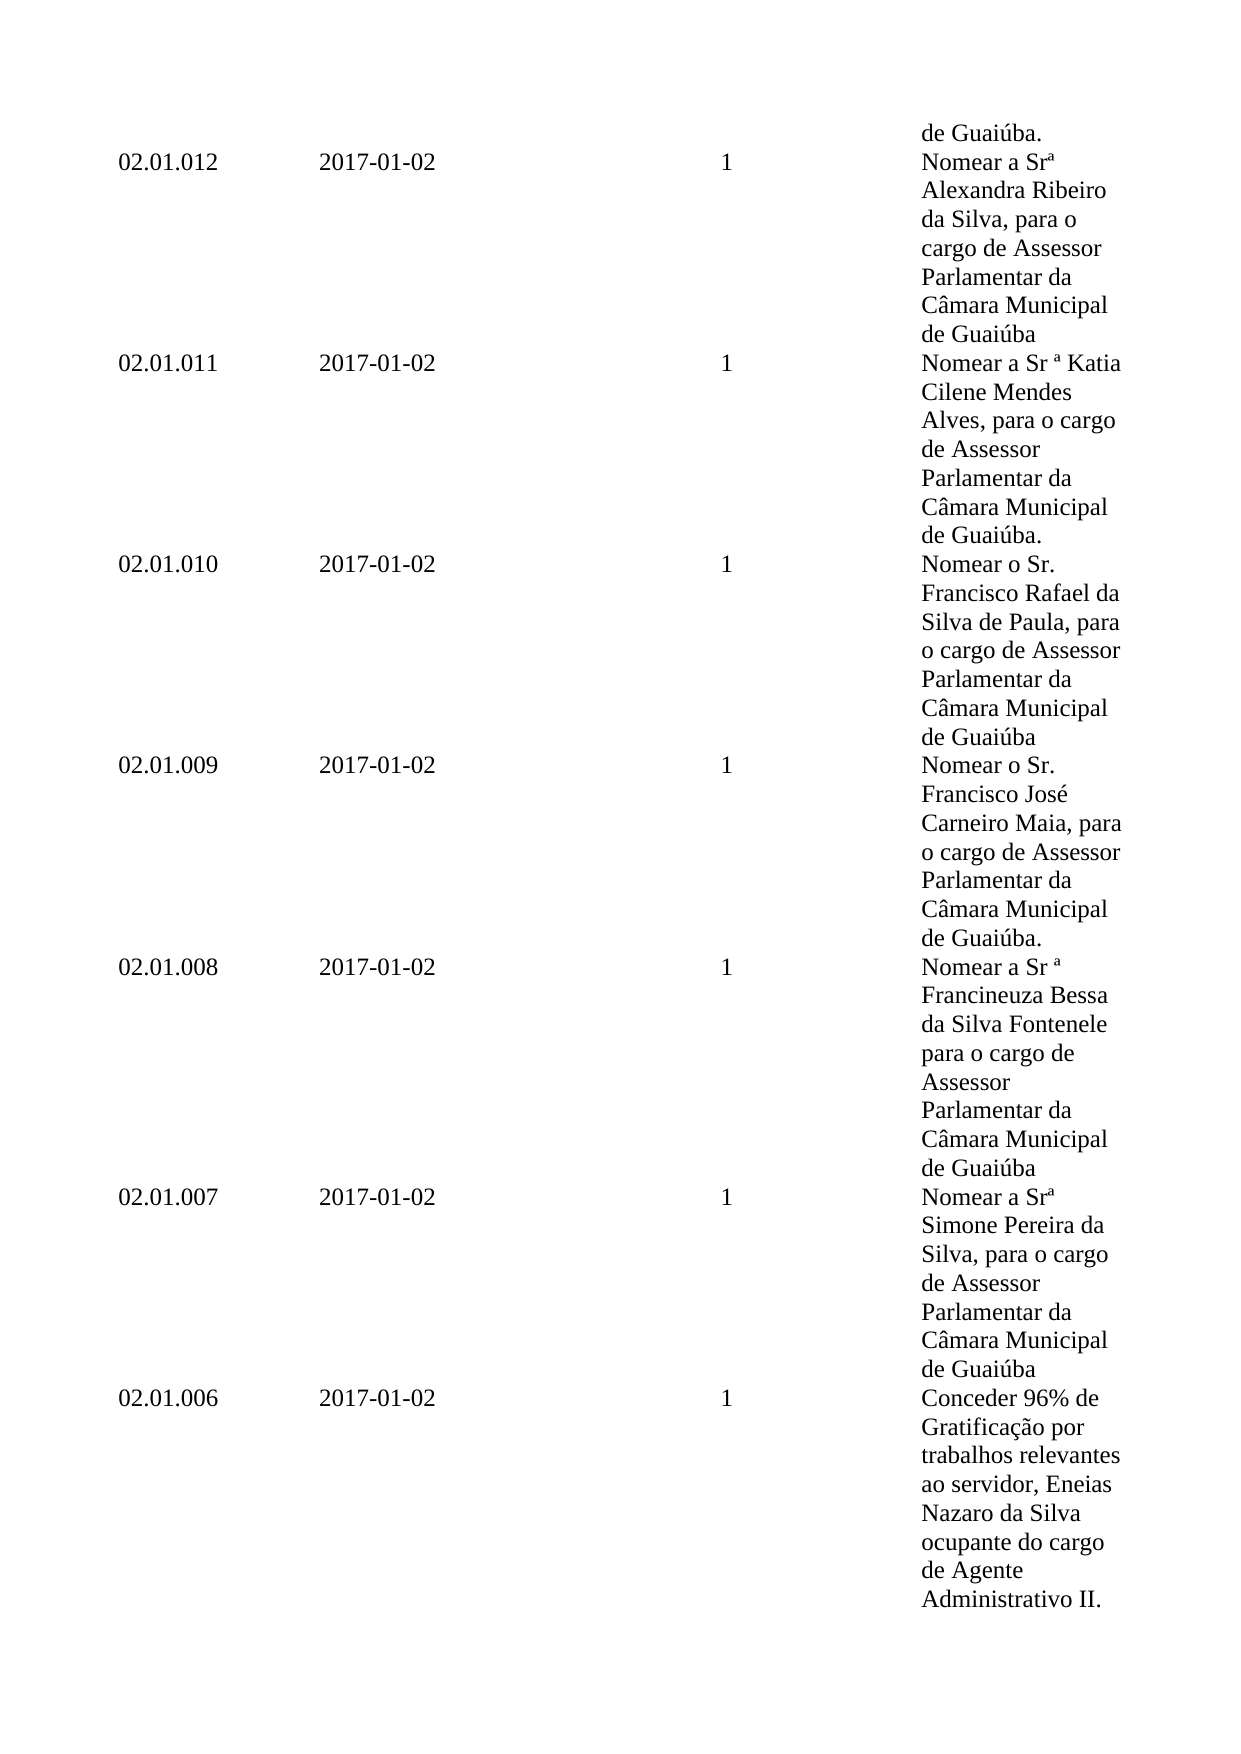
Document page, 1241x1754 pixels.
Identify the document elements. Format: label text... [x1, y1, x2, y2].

table_cell [118, 118, 319, 147]
table_cell 02.01.007 [118, 1182, 319, 1383]
table_cell [520, 1383, 720, 1613]
table_cell [520, 1182, 720, 1383]
table_cell Conceder 96% de Gratificação por trabalhos relevantes ao servidor, Eneias Nazaro da Silva ocupante do cargo de Agente Administrativo II. [921, 1383, 1122, 1613]
table_cell 02.01.009 [118, 751, 319, 952]
table_cell 1 [720, 751, 921, 952]
table_cell [520, 147, 720, 348]
table_cell 2017-01-02 [319, 1383, 519, 1613]
table_cell [520, 952, 720, 1182]
table_cell 02.01.011 [118, 348, 319, 549]
table_cell 2017-01-02 [319, 549, 519, 751]
table_cell [520, 549, 720, 751]
table_cell Nomear a Srª Simone Pereira da Silva, para o cargo de Assessor Parlamentar da Câmara Municipal de Guaiúba [921, 1182, 1122, 1383]
table_cell 1 [720, 952, 921, 1182]
table_cell [520, 348, 720, 549]
table_cell Nomear a Srª Alexandra Ribeiro da Silva, para o cargo de Assessor Parlamentar da Câmara Municipal de Guaiúba [921, 147, 1122, 348]
table_cell Nomear a Sr ª Katia Cilene Mendes Alves, para o cargo de Assessor Parlamentar da Câmara Municipal de Guaiúba. [921, 348, 1122, 549]
table_cell [720, 118, 921, 147]
table_cell 1 [720, 348, 921, 549]
table_cell 1 [720, 147, 921, 348]
table_cell 1 [720, 1182, 921, 1383]
table_cell 1 [720, 549, 921, 751]
table_cell de Guaiúba. [921, 118, 1122, 147]
table_cell [520, 751, 720, 952]
table_cell 2017-01-02 [319, 147, 519, 348]
table_cell 2017-01-02 [319, 348, 519, 549]
table_cell 02.01.010 [118, 549, 319, 751]
table_cell 02.01.006 [118, 1383, 319, 1613]
table_cell 02.01.008 [118, 952, 319, 1182]
table_cell 2017-01-02 [319, 1182, 519, 1383]
table_cell Nomear o Sr. Francisco Rafael da Silva de Paula, para o cargo de Assessor Parlamentar da Câmara Municipal de Guaiúba [921, 549, 1122, 751]
table_cell 1 [720, 1383, 921, 1613]
table_cell Nomear a Sr ª Francineuza Bessa da Silva Fontenele para o cargo de Assessor Parlamentar da Câmara Municipal de Guaiúba [921, 952, 1122, 1182]
table_cell Nomear o Sr. Francisco José Carneiro Maia, para o cargo de Assessor Parlamentar da Câmara Municipal de Guaiúba. [921, 751, 1122, 952]
table_cell [319, 118, 519, 147]
table_cell [520, 118, 720, 147]
table_cell 02.01.012 [118, 147, 319, 348]
table_cell 2017-01-02 [319, 751, 519, 952]
table_cell 2017-01-02 [319, 952, 519, 1182]
